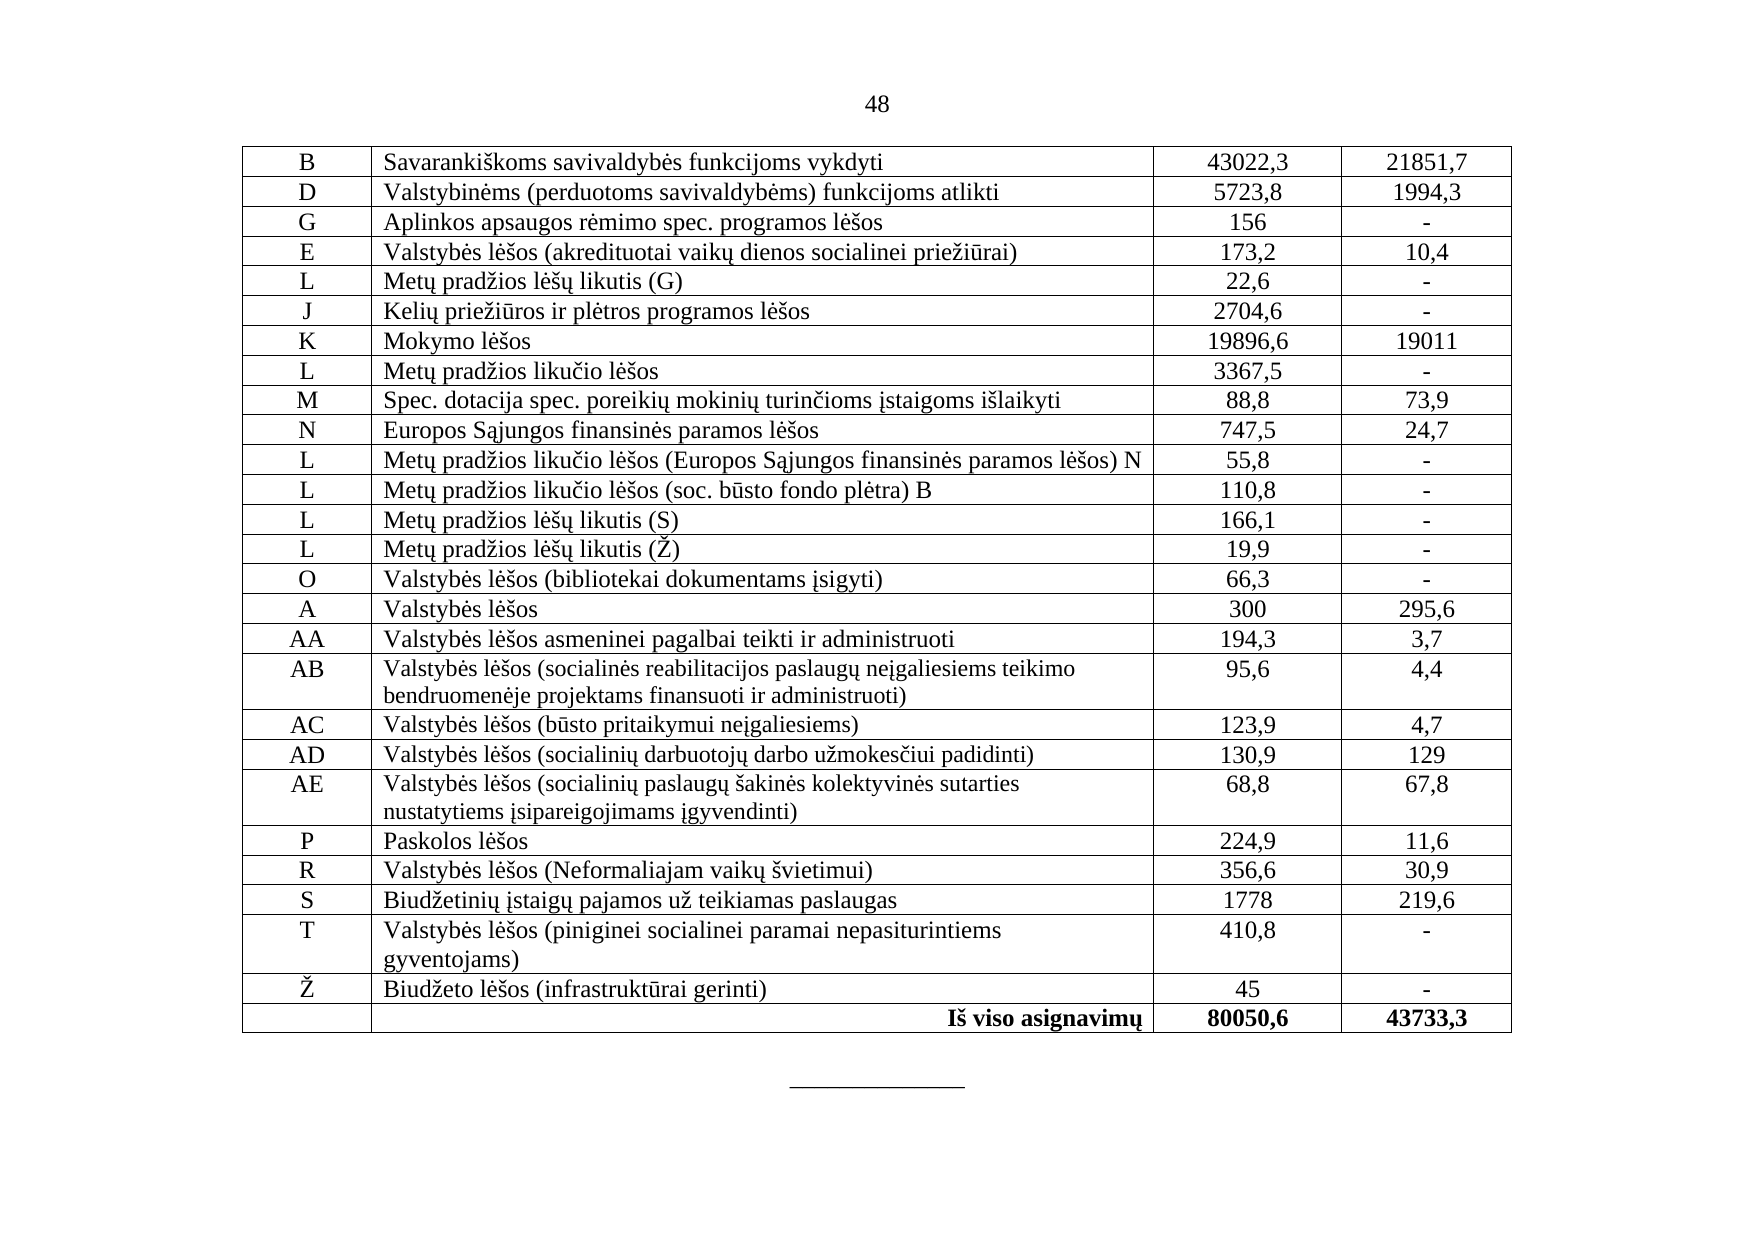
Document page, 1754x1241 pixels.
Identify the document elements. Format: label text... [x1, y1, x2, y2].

table_cell 747,5 [1154, 415, 1341, 444]
table_cell 55,8 [1154, 445, 1341, 474]
table_cell 5723,8 [1154, 177, 1341, 206]
table_cell Paskolos lėšos [372, 826, 1153, 854]
table_cell 129 [1342, 740, 1511, 768]
table_cell 73,9 [1342, 386, 1511, 414]
table_cell Metų pradžios likučio lėšos (soc. būsto fondo plėtra) B [372, 475, 1153, 504]
table_cell - [1342, 475, 1511, 504]
table_cell 110,8 [1154, 475, 1341, 504]
table_cell P [243, 826, 371, 854]
table_cell L [243, 535, 371, 563]
table_cell 22,6 [1154, 266, 1341, 295]
table_cell 43022,3 [1154, 147, 1341, 176]
table_cell - [1342, 564, 1511, 593]
table_cell - [1342, 266, 1511, 295]
table_cell 30,9 [1342, 856, 1511, 884]
table_cell Metų pradžios lėšų likutis (Ž) [372, 535, 1153, 563]
table_cell 19,9 [1154, 535, 1341, 563]
table_cell 194,3 [1154, 624, 1341, 653]
table_cell Valstybės lėšos (bibliotekai dokumentams įsigyti) [372, 564, 1153, 593]
table_cell 224,9 [1154, 826, 1341, 854]
table_cell AD [243, 740, 371, 768]
table_cell L [243, 445, 371, 474]
table_cell Metų pradžios likučio lėšos [372, 356, 1153, 384]
table_cell 166,1 [1154, 505, 1341, 533]
table_cell Valstybės lėšos (socialinės reabilitacijos paslaugų neįgaliesiems teikimo bendruomenėje projektams finansuoti ir administruoti) [372, 654, 1153, 709]
table_cell Valstybės lėšos (socialinių paslaugų šakinės kolektyvinės sutarties nustatytiems įsipareigojimams įgyvendinti) [372, 770, 1153, 825]
table_cell 219,6 [1342, 885, 1511, 914]
table_cell O [243, 564, 371, 593]
table_cell T [243, 915, 371, 973]
table_cell E [243, 237, 371, 265]
table_cell 1994,3 [1342, 177, 1511, 206]
table_cell Valstybinėms (perduotoms savivaldybėms) funkcijoms atlikti [372, 177, 1153, 206]
table_cell 68,8 [1154, 770, 1341, 825]
table_cell 43733,3 [1342, 1004, 1511, 1032]
table_cell 88,8 [1154, 386, 1341, 414]
table_cell - [1342, 535, 1511, 563]
table_cell Valstybės lėšos (socialinių darbuotojų darbo užmokesčiui padidinti) [372, 740, 1153, 768]
table_cell L [243, 475, 371, 504]
table_cell 21851,7 [1342, 147, 1511, 176]
table_cell A [243, 594, 371, 623]
table_cell Metų pradžios lėšų likutis (S) [372, 505, 1153, 533]
table_cell K [243, 326, 371, 355]
table_cell 356,6 [1154, 856, 1341, 884]
table_cell Valstybės lėšos (akredituotai vaikų dienos socialinei priežiūrai) [372, 237, 1153, 265]
table_cell [243, 1004, 371, 1032]
table_cell 130,9 [1154, 740, 1341, 768]
table_cell Iš viso asignavimų [372, 1004, 1153, 1032]
table_cell - [1342, 356, 1511, 384]
table_cell Ž [243, 974, 371, 1002]
table_cell 4,7 [1342, 710, 1511, 739]
table_cell AE [243, 770, 371, 825]
table_cell 410,8 [1154, 915, 1341, 973]
table_cell 24,7 [1342, 415, 1511, 444]
table_cell 295,6 [1342, 594, 1511, 623]
table_cell D [243, 177, 371, 206]
table_cell 173,2 [1154, 237, 1341, 265]
table_cell Europos Sąjungos finansinės paramos lėšos [372, 415, 1153, 444]
table_cell Mokymo lėšos [372, 326, 1153, 355]
table_cell - [1342, 974, 1511, 1002]
table_cell Valstybės lėšos (Neformaliajam vaikų švietimui) [372, 856, 1153, 884]
table_cell - [1342, 915, 1511, 973]
table_cell 3,7 [1342, 624, 1511, 653]
table_cell 3367,5 [1154, 356, 1341, 384]
table_cell 80050,6 [1154, 1004, 1341, 1032]
table_cell Biudžeto lėšos (infrastruktūrai gerinti) [372, 974, 1153, 1002]
table_cell 156 [1154, 207, 1341, 236]
table_cell 95,6 [1154, 654, 1341, 709]
table_cell L [243, 266, 371, 295]
table_cell G [243, 207, 371, 236]
table_cell - [1342, 505, 1511, 533]
table_cell M [243, 386, 371, 414]
table_cell Spec. dotacija spec. poreikių mokinių turinčioms įstaigoms išlaikyti [372, 386, 1153, 414]
table_cell 67,8 [1342, 770, 1511, 825]
table_cell Biudžetinių įstaigų pajamos už teikiamas paslaugas [372, 885, 1153, 914]
table_cell Metų pradžios likučio lėšos (Europos Sąjungos finansinės paramos lėšos) N [372, 445, 1153, 474]
table_cell S [243, 885, 371, 914]
table_cell AB [243, 654, 371, 709]
table_cell Valstybės lėšos (piniginei socialinei paramai nepasiturintiems gyventojams) [372, 915, 1153, 973]
table_cell 19896,6 [1154, 326, 1341, 355]
table_cell 10,4 [1342, 237, 1511, 265]
text ______________ [118, 1062, 1636, 1091]
table_cell N [243, 415, 371, 444]
table_cell 300 [1154, 594, 1341, 623]
table_cell Savarankiškoms savivaldybės funkcijoms vykdyti [372, 147, 1153, 176]
table_cell - [1342, 445, 1511, 474]
table_cell Valstybės lėšos [372, 594, 1153, 623]
table_cell R [243, 856, 371, 884]
table_cell 66,3 [1154, 564, 1341, 593]
table_cell J [243, 296, 371, 325]
table_cell 45 [1154, 974, 1341, 1002]
table_cell Valstybės lėšos asmeninei pagalbai teikti ir administruoti [372, 624, 1153, 653]
table_cell Aplinkos apsaugos rėmimo spec. programos lėšos [372, 207, 1153, 236]
table_cell 19011 [1342, 326, 1511, 355]
table_cell - [1342, 207, 1511, 236]
table_cell 1778 [1154, 885, 1341, 914]
table_cell 11,6 [1342, 826, 1511, 854]
table_cell - [1342, 296, 1511, 325]
table_cell 123,9 [1154, 710, 1341, 739]
table_cell 4,4 [1342, 654, 1511, 709]
table_cell B [243, 147, 371, 176]
table_cell Kelių priežiūros ir plėtros programos lėšos [372, 296, 1153, 325]
table_cell 2704,6 [1154, 296, 1341, 325]
table_cell L [243, 505, 371, 533]
table_cell Valstybės lėšos (būsto pritaikymui neįgaliesiems) [372, 710, 1153, 739]
table_cell L [243, 356, 371, 384]
table_cell Metų pradžios lėšų likutis (G) [372, 266, 1153, 295]
table_cell AC [243, 710, 371, 739]
table_cell AA [243, 624, 371, 653]
